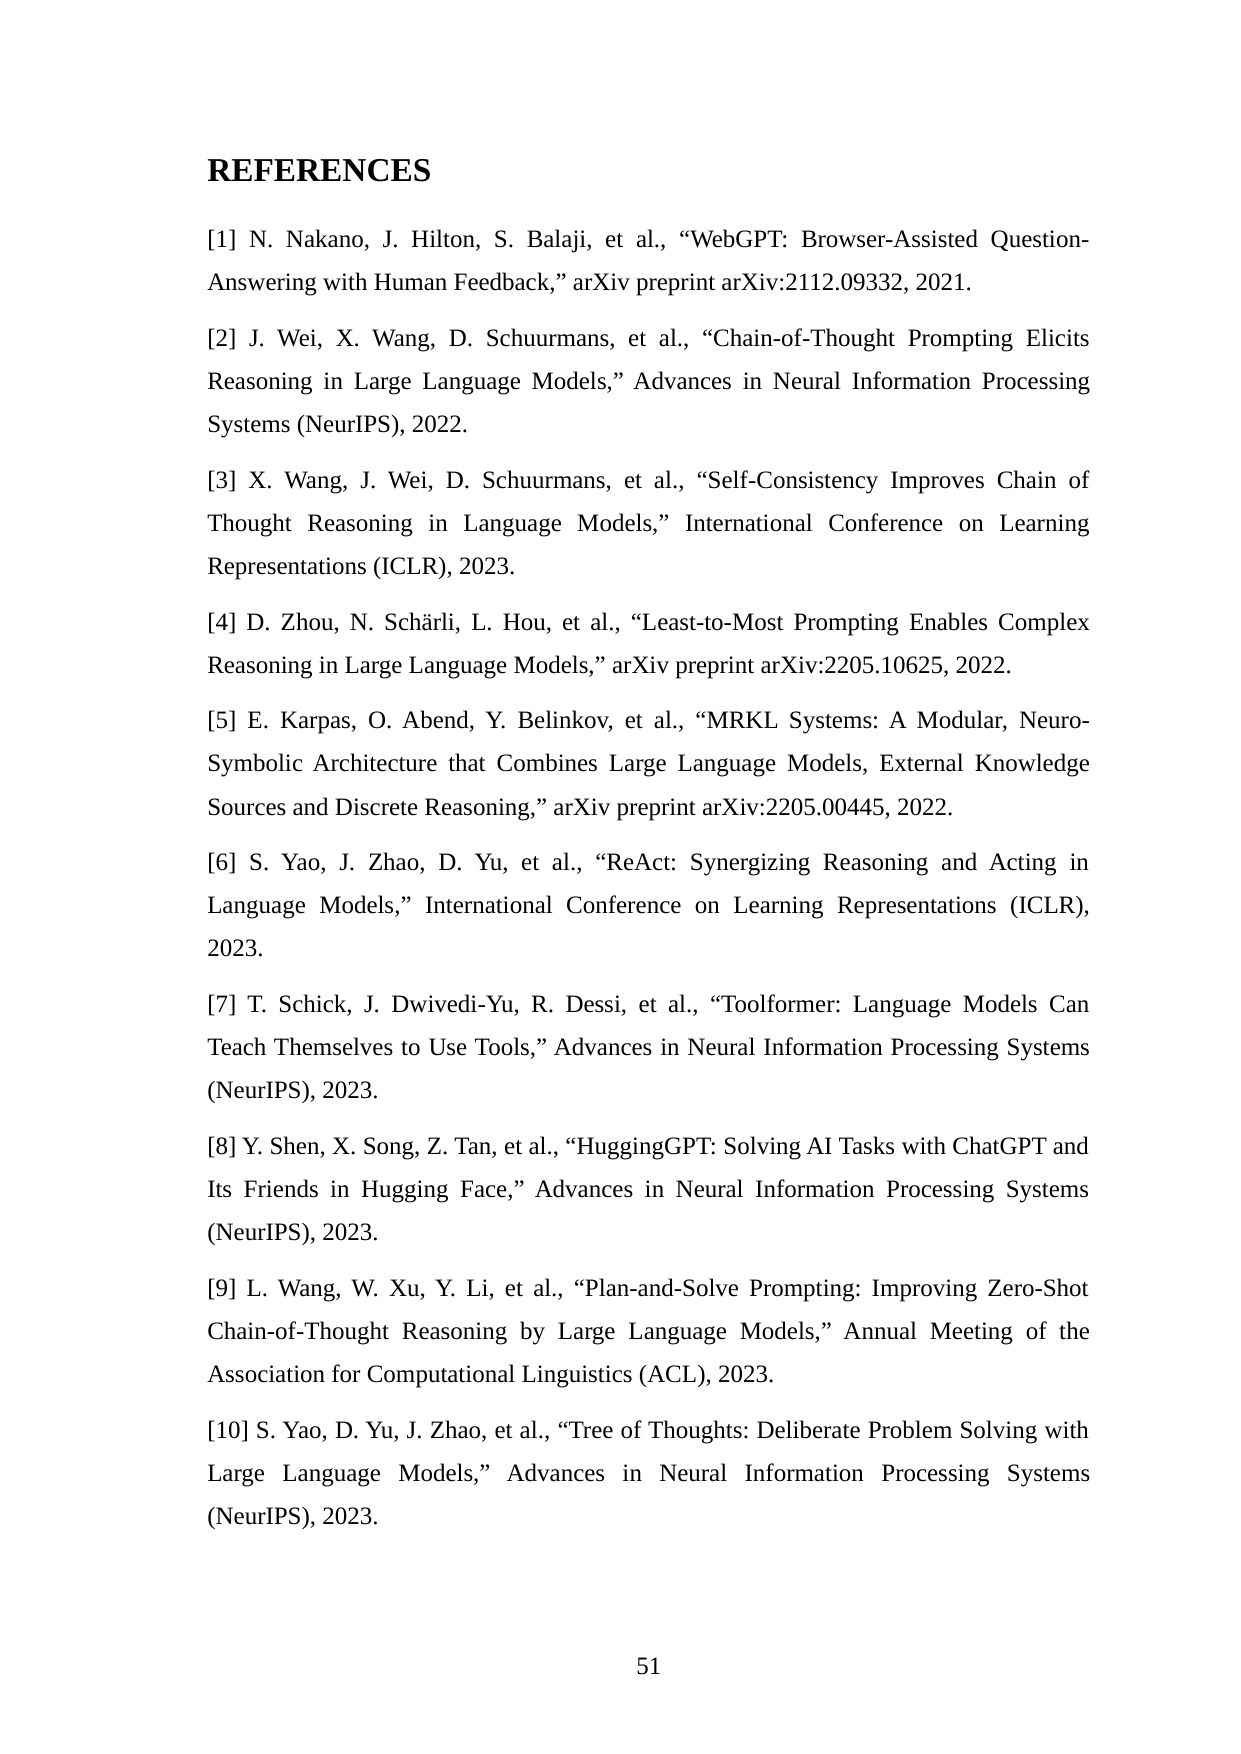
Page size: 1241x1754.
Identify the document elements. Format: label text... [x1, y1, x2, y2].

text [8] Y. Shen, X. Song, Z. Tan, et al., “HuggingGPT: Solving AI Tasks with ChatGPT and Its Friends in Hugging Face,” Advances in Neural Information Processing Systems (NeurIPS), 2023. [207, 1131, 1091, 1246]
text [10] S. Yao, D. Yu, J. Zhao, et al., “Tree of Thoughts: Deliberate Problem Solving with Large Language Models,” Advances in Neural Information Processing Systems (NeurIPS), 2023. [207, 1415, 1091, 1530]
text [5] E. Karpas, O. Abend, Y. Belinkov, et al., “MRKL Systems: A Modular, Neuro-Symbolic Architecture that Combines Large Language Models, External Knowledge Sources and Discrete Reasoning,” arXiv preprint arXiv:2205.00445, 2022. [207, 705, 1091, 820]
text [2] J. Wei, X. Wang, D. Schuurmans, et al., “Chain-of-Thought Prompting Elicits Reasoning in Large Language Models,” Advances in Neural Information Processing Systems (NeurIPS), 2022. [207, 323, 1091, 438]
text [7] T. Schick, J. Dwivedi-Yu, R. Dessi, et al., “Toolformer: Language Models Can Teach Themselves to Use Tools,” Advances in Neural Information Processing Systems (NeurIPS), 2023. [207, 989, 1091, 1104]
text [3] X. Wang, J. Wei, D. Schuurmans, et al., “Self-Consistency Improves Chain of Thought Reasoning in Language Models,” International Conference on Learning Representations (ICLR), 2023. [207, 465, 1091, 580]
text [6] S. Yao, J. Zhao, D. Yu, et al., “ReAct: Synergizing Reasoning and Acting in Language Models,” International Conference on Learning Representations (ICLR), 2023. [207, 847, 1091, 962]
text [4] D. Zhou, N. Schärli, L. Hou, et al., “Least-to-Most Prompting Enables Complex Reasoning in Large Language Models,” arXiv preprint arXiv:2205.10625, 2022. [207, 607, 1091, 678]
text [1] N. Nakano, J. Hilton, S. Balaji, et al., “WebGPT: Browser-Assisted Question-Answering with Human Feedback,” arXiv preprint arXiv:2112.09332, 2021. [207, 224, 1091, 296]
text [9] L. Wang, W. Xu, Y. Li, et al., “Plan-and-Solve Prompting: Improving Zero-Shot Chain-of-Thought Reasoning by Large Language Models,” Annual Meeting of the Association for Computational Linguistics (ACL), 2023. [207, 1273, 1091, 1388]
text REFERENCES [207, 150, 1091, 188]
